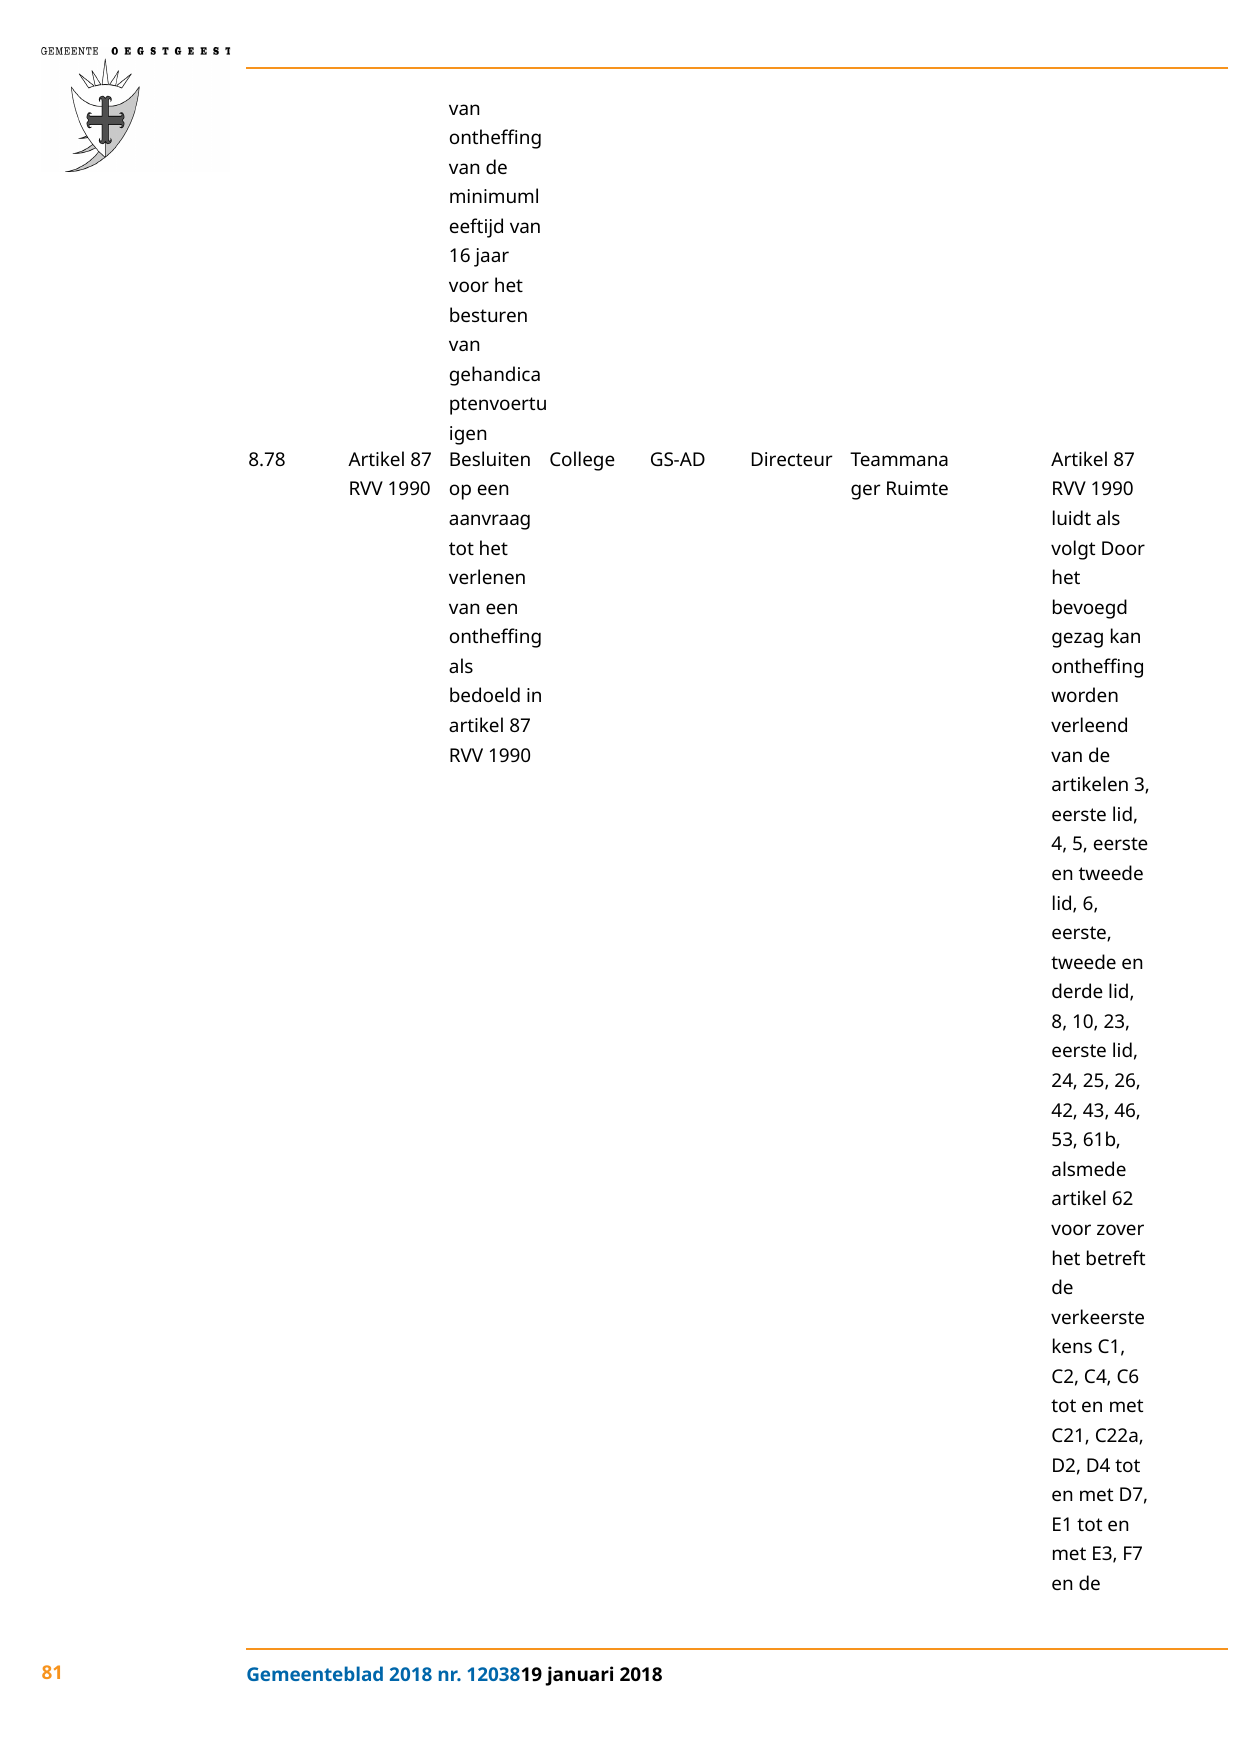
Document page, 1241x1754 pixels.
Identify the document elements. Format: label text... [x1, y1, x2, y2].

table_cell 8.78 [248, 446, 348, 1596]
table_cell [248, 95, 348, 446]
table_cell Artikel 87 RVV 1990 luidt als volgt Door het bevoegd gezag kan ontheffing worden verleend van de artikelen 3, eerste lid, 4, 5, eerste en tweede lid, 6, eerste, tweede en derde lid, 8, 10, 23, eerste lid, 24, 25, 26, 42, 43, 46, 53, 61b, alsmede artikel 62 voor zover het betreft de verkeerstekens C1, C2, C4, C6 tot en met C21, C22a, D2, D4 tot en met D7, E1 tot en met E3, F7 en de [1051, 446, 1152, 1596]
table_cell [650, 95, 750, 446]
table_cell [1051, 95, 1152, 446]
table_cell [549, 95, 649, 446]
table_cell GS-AD [650, 446, 750, 1596]
table_cell [951, 446, 1051, 1596]
table_cell [348, 95, 449, 446]
table_cell [951, 95, 1051, 446]
table_cell Besluiten op een aanvraag tot het verlenen van een ontheffing als bedoeld in artikel 87 RVV 1990 [449, 446, 549, 1596]
table_cell Directeur [750, 446, 850, 1596]
table_cell [850, 95, 951, 446]
picture [41, 47, 231, 172]
table_cell van ontheffing van de minimumleeftijd van 16 jaar voor het besturen van gehandicaptenvoertuigen [449, 95, 549, 446]
table_cell College [549, 446, 649, 1596]
table_cell Teammanager Ruimte [850, 446, 951, 1596]
table_cell [750, 95, 850, 446]
table_cell Artikel 87 RVV 1990 [348, 446, 449, 1596]
